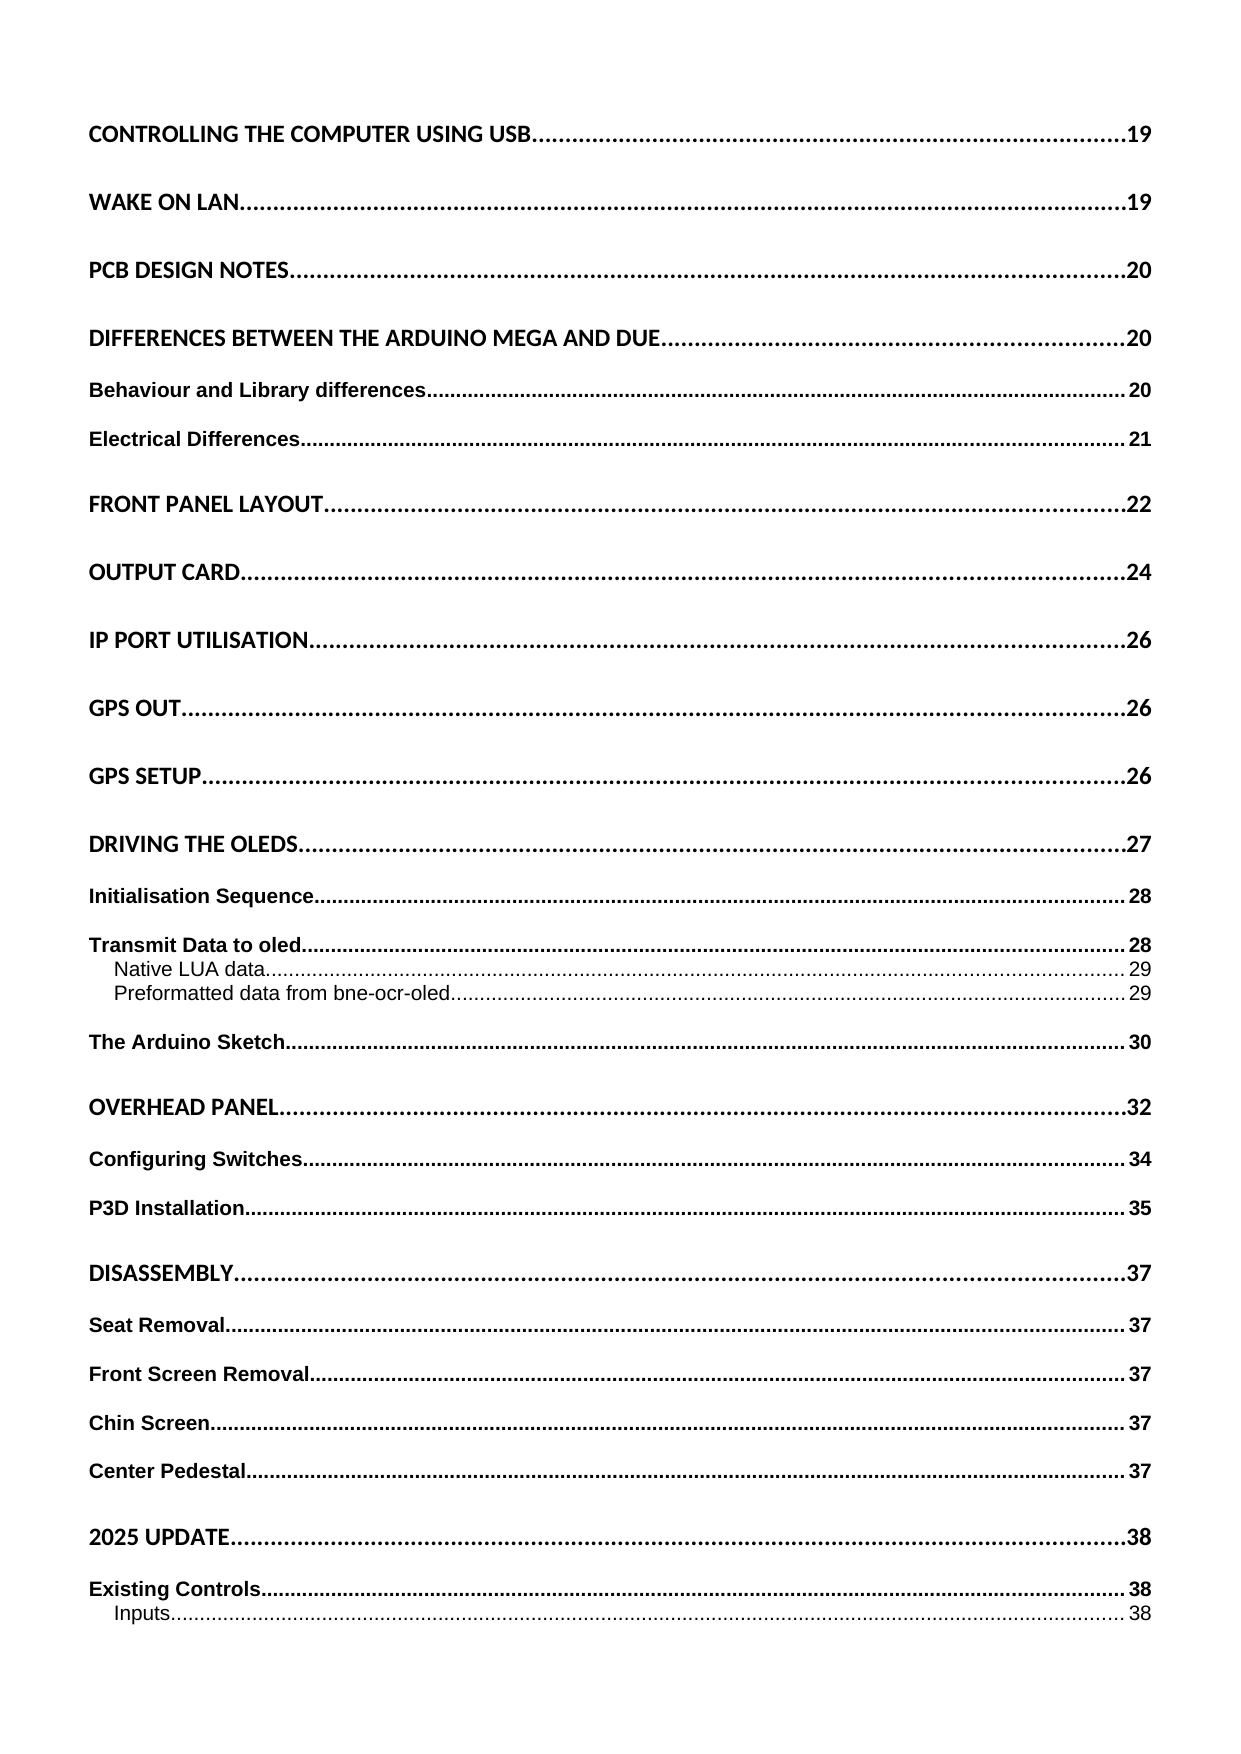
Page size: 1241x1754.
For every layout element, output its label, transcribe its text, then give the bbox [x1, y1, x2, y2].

text Front Screen Removal 37 [88, 1361, 1152, 1385]
text P3D Installation 35 [88, 1196, 1152, 1219]
text Disassembly 37 [88, 1257, 1152, 1287]
text Center Pedestal 37 [88, 1459, 1152, 1483]
text Initialisation Sequence 28 [88, 884, 1152, 908]
text PCB Design Notes 20 [88, 254, 1152, 285]
text Controlling the Computer using USB 19 [88, 118, 1152, 149]
text Output Card 24 [88, 556, 1152, 587]
text The Arduino Sketch 30 [88, 1029, 1152, 1053]
text Driving the OLEDs 27 [88, 828, 1152, 859]
text Front Panel Layout 22 [88, 488, 1152, 519]
text GPS Out 26 [88, 692, 1152, 723]
text Chin Screen 37 [88, 1410, 1152, 1434]
text Configuring Switches 34 [88, 1147, 1152, 1171]
text Overhead Panel 32 [88, 1091, 1152, 1122]
text Differences between the Arduino Mega and Due 20 [88, 322, 1152, 353]
text IP Port Utilisation 26 [88, 624, 1152, 655]
text 2025 Update 38 [88, 1521, 1152, 1551]
text Preformatted data from bne-ocr-oled 29 [113, 981, 1152, 1004]
text Behaviour and Library differences 20 [88, 378, 1152, 402]
text Seat Removal 37 [88, 1312, 1152, 1336]
text Inputs 38 [113, 1600, 1152, 1624]
text Native LUA data 29 [113, 957, 1152, 981]
text Transmit Data to oled 28 [88, 933, 1152, 957]
text GPS Setup 26 [88, 760, 1152, 791]
text Existing Controls 38 [88, 1576, 1152, 1600]
text Wake On Lan 19 [88, 186, 1152, 217]
text Electrical Differences 21 [88, 427, 1152, 451]
